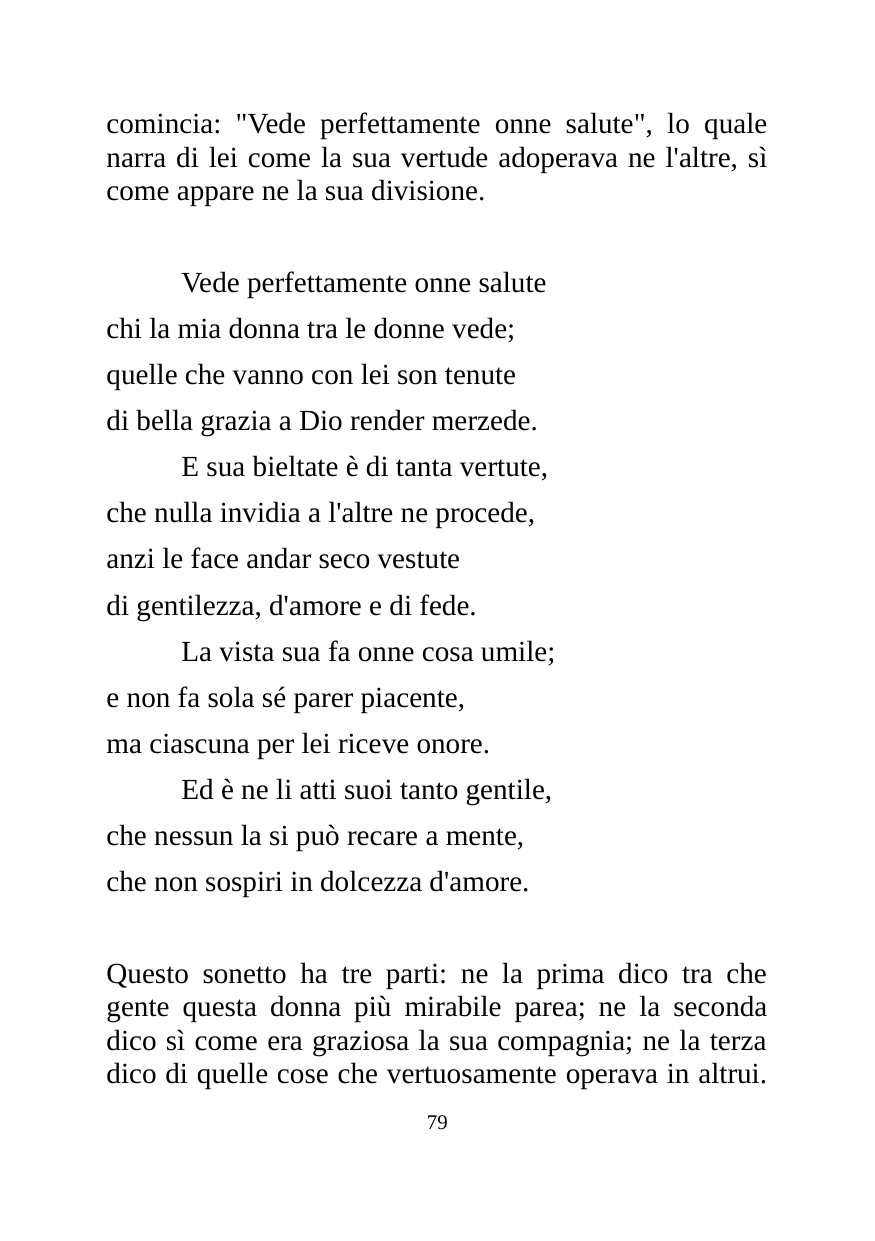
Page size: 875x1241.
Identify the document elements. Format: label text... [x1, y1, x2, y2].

text di bella grazia a Dio render merzede. [106, 403, 768, 437]
text di gentilezza, d'amore e di fede. [106, 588, 768, 621]
text La vista sua fa onne cosa umile; [181, 634, 768, 667]
text comincia: "Vede perfettamente onne salute", lo quale narra di lei come la sua vertude adoperava ne l'altre, sì come appare ne la sua divisione. [106, 106, 768, 207]
text Questo sonetto ha tre parti: ne la prima dico tra che gente questa donna più mirabile parea; ne la seconda dico sì come era graziosa la sua compagnia; ne la terza dico di quelle cose che vertuosamente operava in altrui. [106, 956, 768, 1090]
text che nulla invidia a l'altre ne procede, [106, 496, 768, 529]
text anzi le face andar seco vestute [106, 542, 768, 575]
text chi la mia donna tra le donne vede; [106, 311, 768, 345]
text quelle che vanno con lei son tenute [106, 357, 768, 391]
text che non sospiri in dolcezza d'amore. [106, 864, 768, 897]
text e non fa sola sé parer piacente, [106, 680, 768, 713]
text che nessun la si può recare a mente, [106, 818, 768, 851]
text Vede perfettamente onne salute [181, 265, 768, 299]
text E sua bieltate è di tanta vertute, [181, 449, 768, 483]
text Ed è ne li atti suoi tanto gentile, [181, 772, 768, 805]
text ma ciascuna per lei riceve onore. [106, 726, 768, 759]
